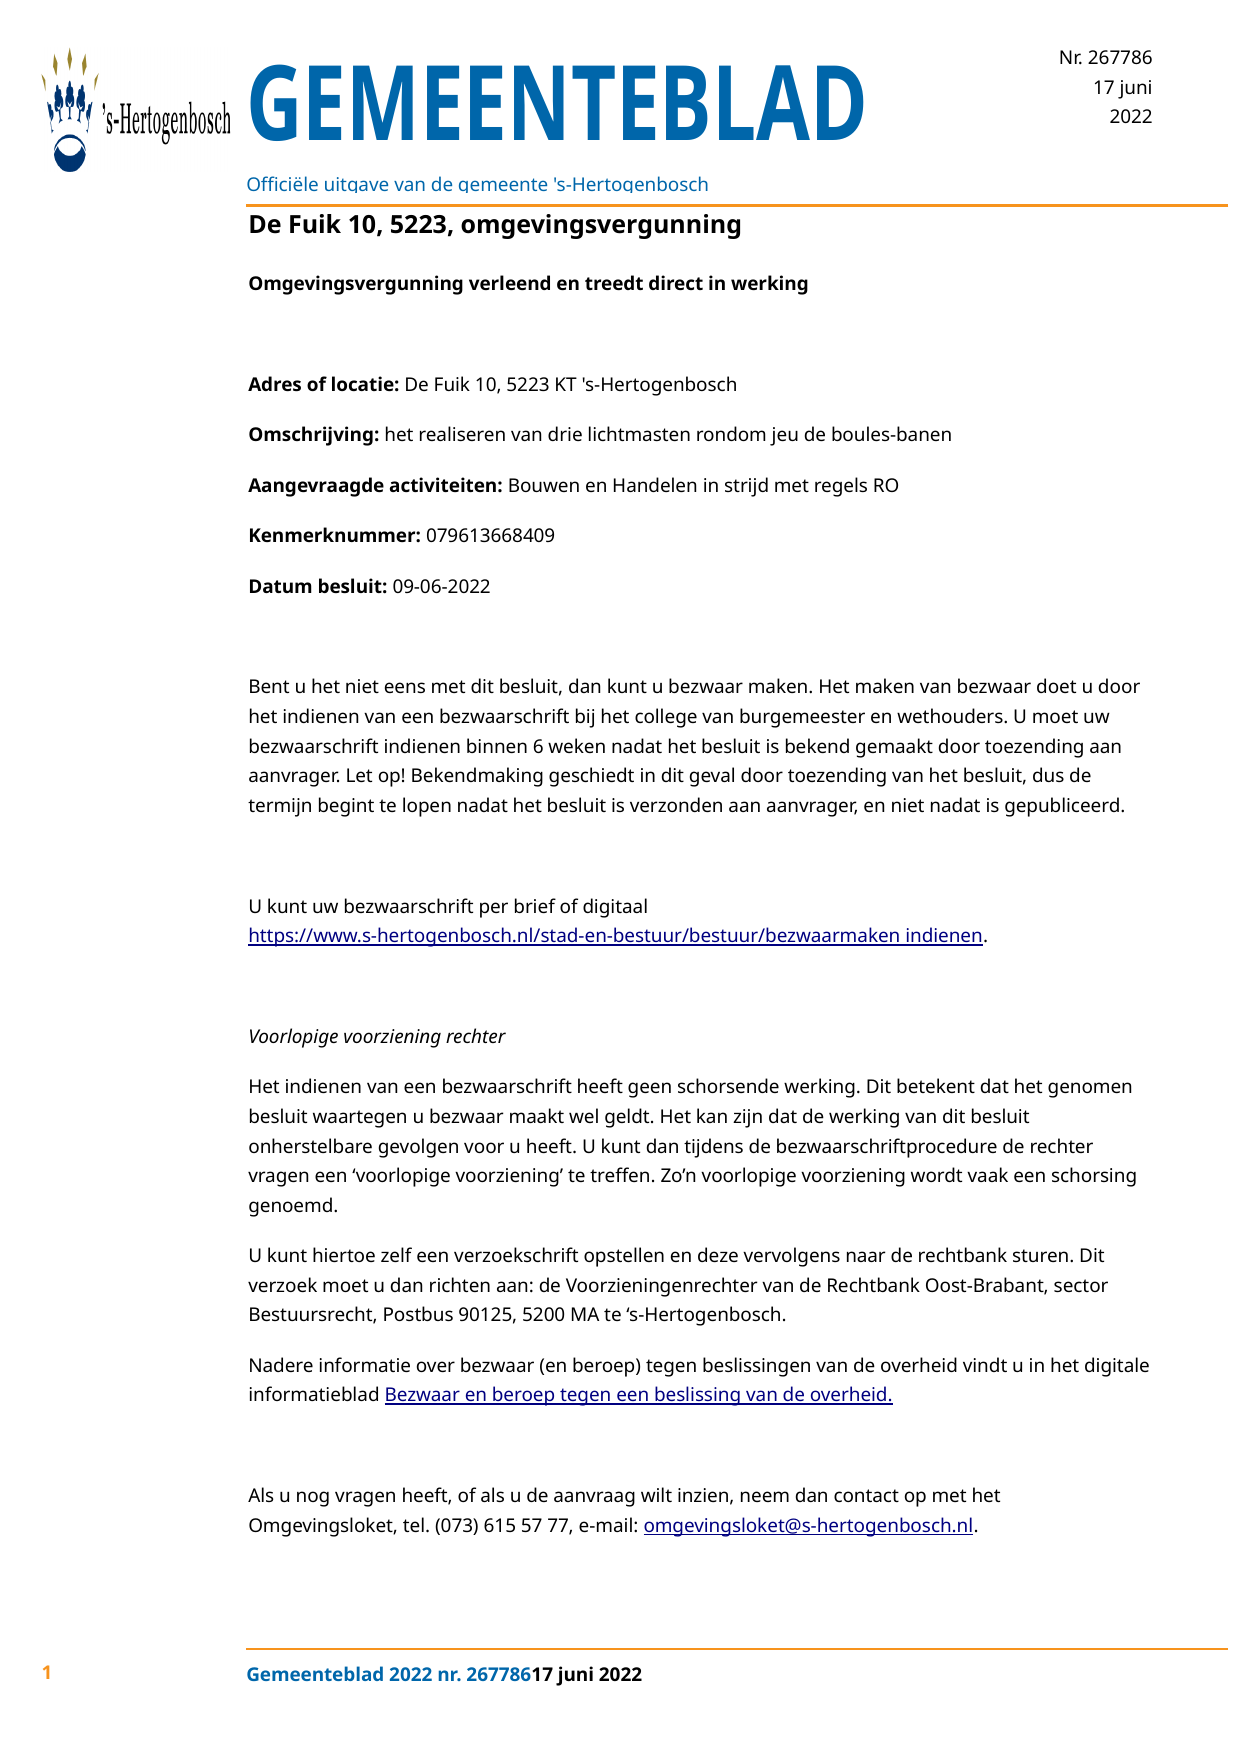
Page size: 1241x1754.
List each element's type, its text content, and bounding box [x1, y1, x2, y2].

text Als u nog vragen heeft, of als u de aanvraag wilt inzien, neem dan contact op met het Omgevingsloket, tel. (073) 615 57 77, e-mail: omgevingsloket@s-hertogenbosch.nl. [248, 1482, 1152, 1538]
text Omschrijving: het realiseren van drie lichtmasten rondom jeu de boules-banen [248, 422, 1152, 447]
text Aangevraagde activiteiten: Bouwen en Handelen in strijd met regels RO [248, 472, 1152, 498]
text Datum besluit: 09-06-2022 [248, 573, 1152, 598]
text Bent u het niet eens met dit besluit, dan kunt u bezwaar maken. Het maken van bezwaar doet u door het indienen van een bezwaarschrift bij het college van burgemeester en wethouders. U moet uw bezwaarschrift indienen binnen 6 weken nadat het besluit is bekend gemaakt door toezending aan aanvrager. Let op! Bekendmaking geschiedt in dit geval door toezending van het besluit, dus de termijn begint te lopen nadat het besluit is verzonden aan aanvrager, en niet nadat is gepubliceerd. [248, 674, 1152, 818]
picture [41, 47, 231, 172]
text Nadere informatie over bezwaar (en beroep) tegen beslissingen van de overheid vindt u in het digitale informatieblad Bezwaar en beroep tegen een beslissing van de overheid. [248, 1352, 1152, 1407]
text Adres of locatie: De Fuik 10, 5223 KT 's-Hertogenbosch [248, 371, 1152, 397]
text U kunt hiertoe zelf een verzoekschrift opstellen en deze vervolgens naar de rechtbank sturen. Dit verzoek moet u dan richten aan: de Voorzieningenrechter van de Rechtbank Oost-Brabant, sector Bestuursrecht, Postbus 90125, 5200 MA te ‘s-Hertogenbosch. [248, 1242, 1152, 1327]
text Omgevingsvergunning verleend en treedt direct in werking [248, 270, 1152, 296]
text De Fuik 10, 5223, omgevingsvergunning [248, 207, 1152, 241]
text Kenmerknummer: 079613668409 [248, 522, 1152, 548]
text Het indienen van een bezwaarschrift heeft geen schorsende werking. Dit betekent dat het genomen besluit waartegen u bezwaar maakt wel geldt. Het kan zijn dat de werking van dit besluit onherstelbare gevolgen voor u heeft. U kunt dan tijdens de bezwaarschriftprocedure de rechter vragen een ‘voorlopige voorziening’ te treffen. Zo’n voorlopige voorziening wordt vaak een schorsing genoemd. [248, 1074, 1152, 1218]
text Voorlopige voorziening rechter [248, 1023, 1152, 1049]
text U kunt uw bezwaarschrift per brief of digitaal https://www.s-hertogenbosch.nl/stad-en-bestuur/bestuur/bezwaarmaken indienen. [248, 893, 1152, 948]
